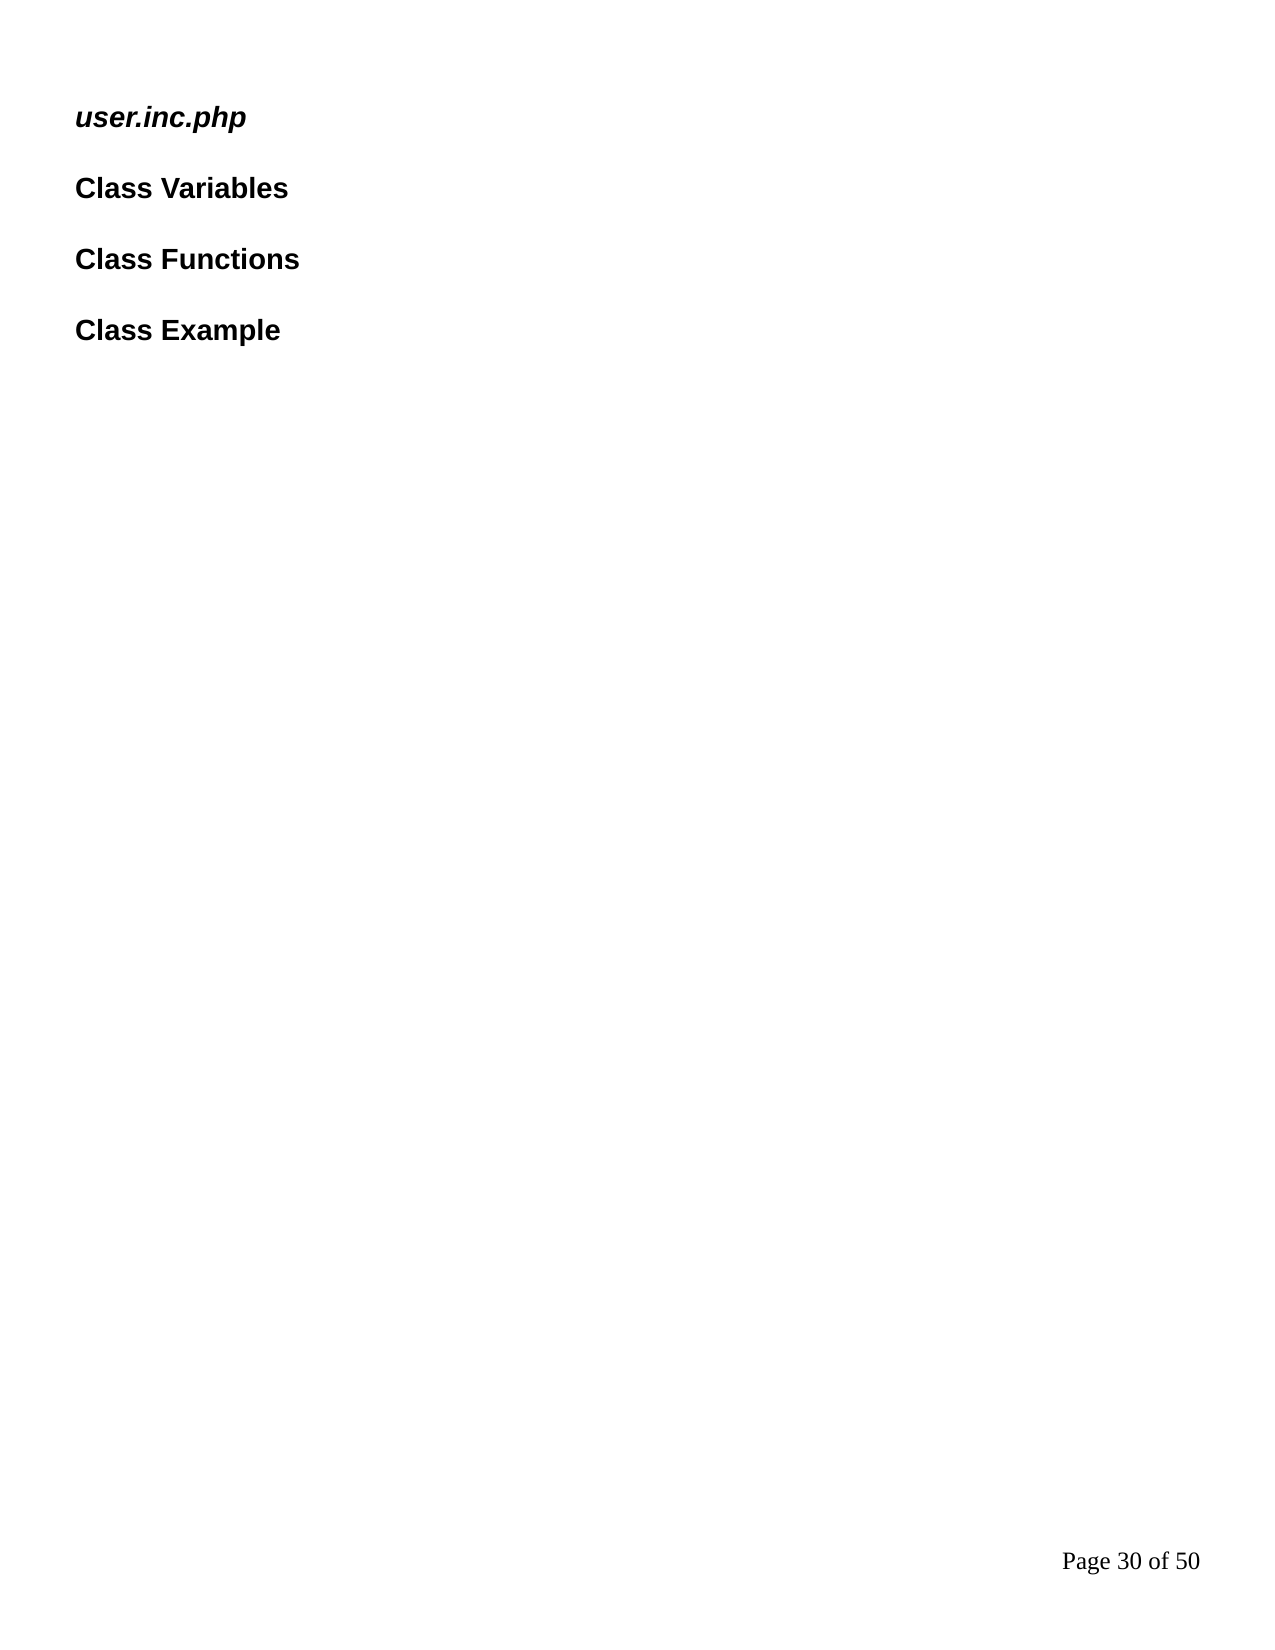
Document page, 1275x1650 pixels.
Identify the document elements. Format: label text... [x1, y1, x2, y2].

subtitle user.inc.php [75, 100, 1200, 133]
subtitle Class Functions [75, 242, 1200, 276]
subtitle Class Variables [75, 171, 1200, 204]
subtitle Class Example [75, 313, 1200, 347]
